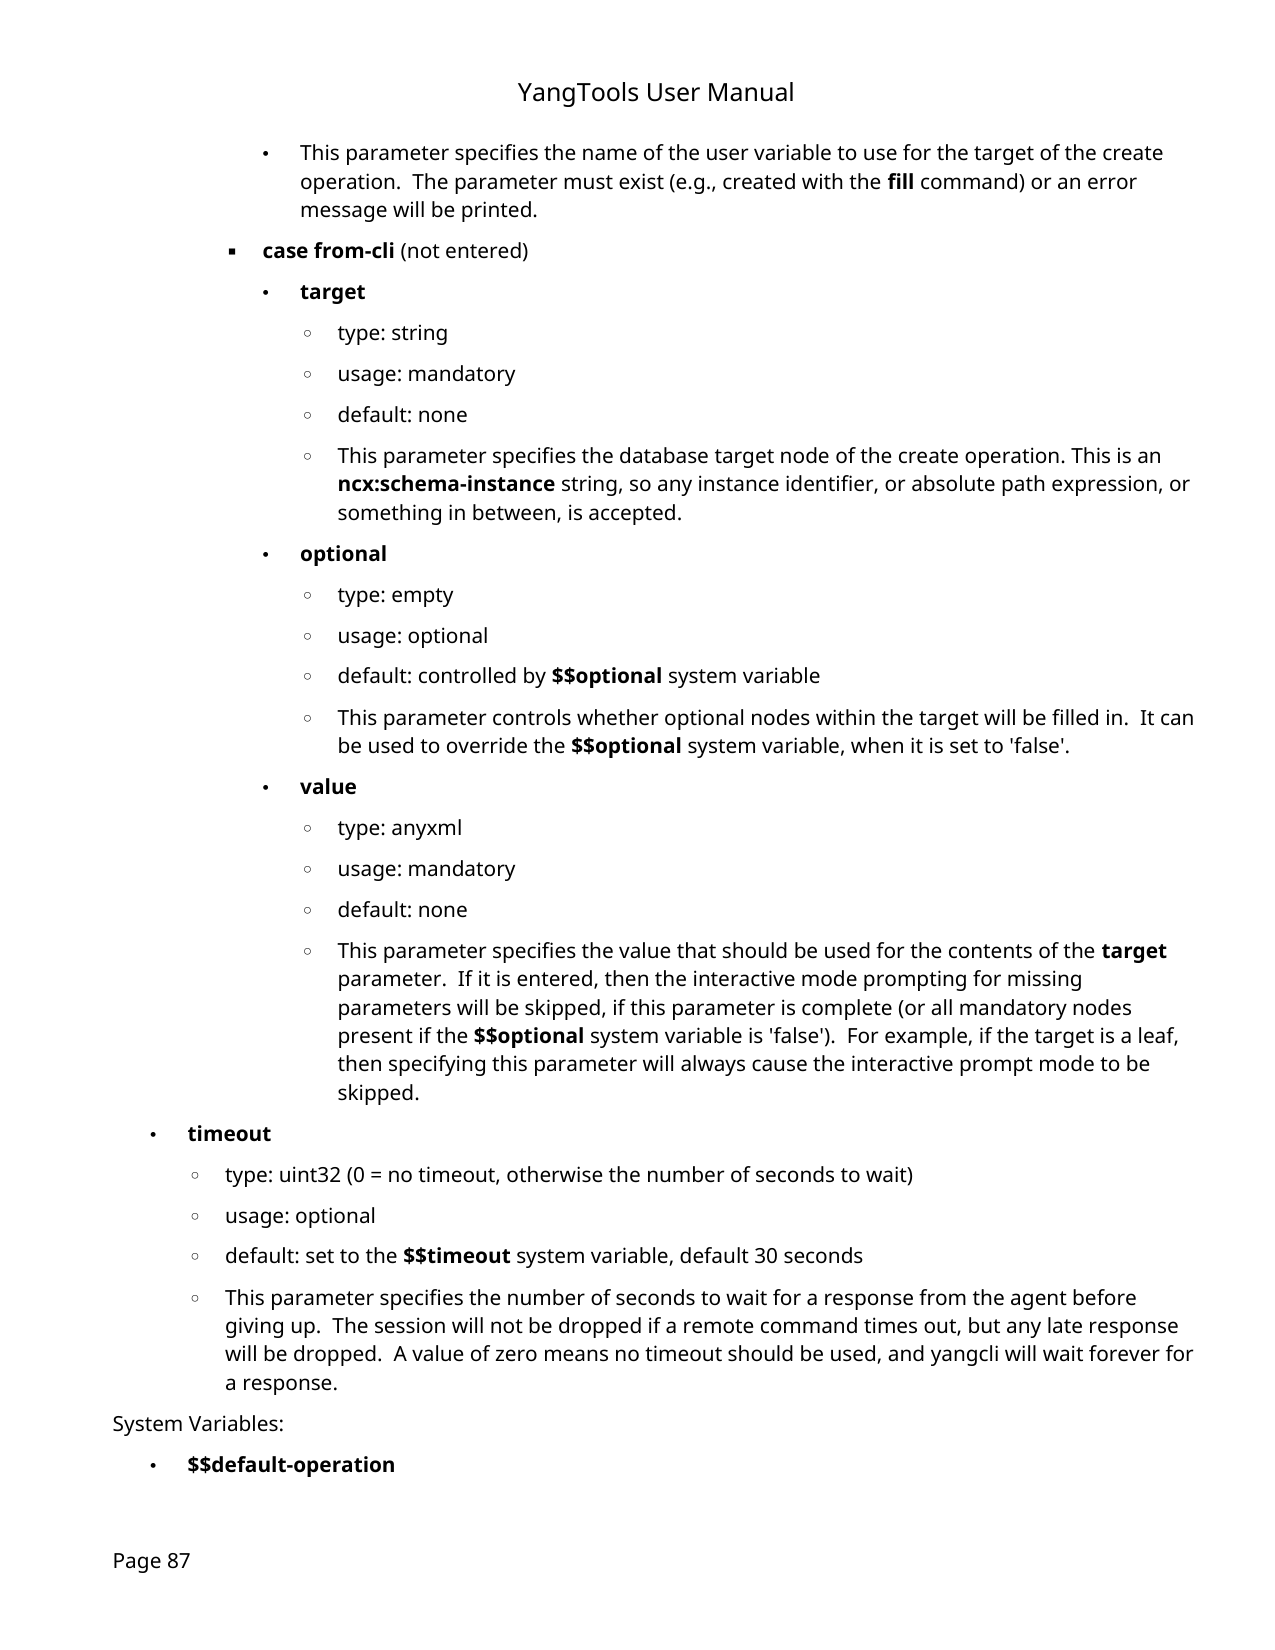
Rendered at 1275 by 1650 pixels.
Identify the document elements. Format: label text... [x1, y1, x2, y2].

list usage: mandatory [300, 359, 1200, 388]
list This parameter specifies the number of seconds to wait for a response from the agent before giving up. The session will not be dropped if a remote command times out, but any late response will be dropped. A value of zero means no timeout should be used, and yangcli will wait forever for a response. [187, 1283, 1200, 1396]
list default: controlled by $$optional system variable [300, 662, 1200, 690]
list default: none [300, 895, 1200, 923]
list optional [262, 539, 1200, 567]
list This parameter specifies the value that should be used for the contents of the target parameter. If it is entered, then the interactive mode prompting for missing parameters will be skipped, if this parameter is complete (or all mandatory nodes present if the $$optional system variable is 'false'). For example, if the target is a leaf, then specifying this parameter will always cause the interactive prompt mode to be skipped. [300, 936, 1200, 1106]
list target [262, 277, 1200, 306]
list usage: optional [187, 1201, 1200, 1229]
list This parameter controls whether optional nodes within the target will be filled in. It can be used to override the $$optional system variable, when it is set to 'false'. [300, 703, 1200, 759]
list default: none [300, 400, 1200, 428]
text System Variables: [112, 1409, 1200, 1437]
list type: anyxml [300, 813, 1200, 841]
list usage: mandatory [300, 854, 1200, 882]
list type: uint32 (0 = no timeout, otherwise the number of seconds to wait) [187, 1160, 1200, 1188]
list default: set to the $$timeout system variable, default 30 seconds [187, 1242, 1200, 1270]
list This parameter specifies the name of the user variable to use for the target of the create operation. The parameter must exist (e.g., created with the fill command) or an error message will be printed. [262, 138, 1200, 224]
list case from-cli (not entered) [225, 236, 1200, 265]
list type: string [300, 318, 1200, 347]
list type: empty [300, 580, 1200, 608]
list value [262, 772, 1200, 800]
list timeout [150, 1119, 1200, 1147]
list This parameter specifies the database target node of the create operation. This is an ncx:schema-instance string, so any instance identifier, or absolute path expression, or something in between, is accepted. [300, 441, 1200, 526]
list $$default-operation [150, 1450, 1200, 1478]
list usage: optional [300, 621, 1200, 649]
